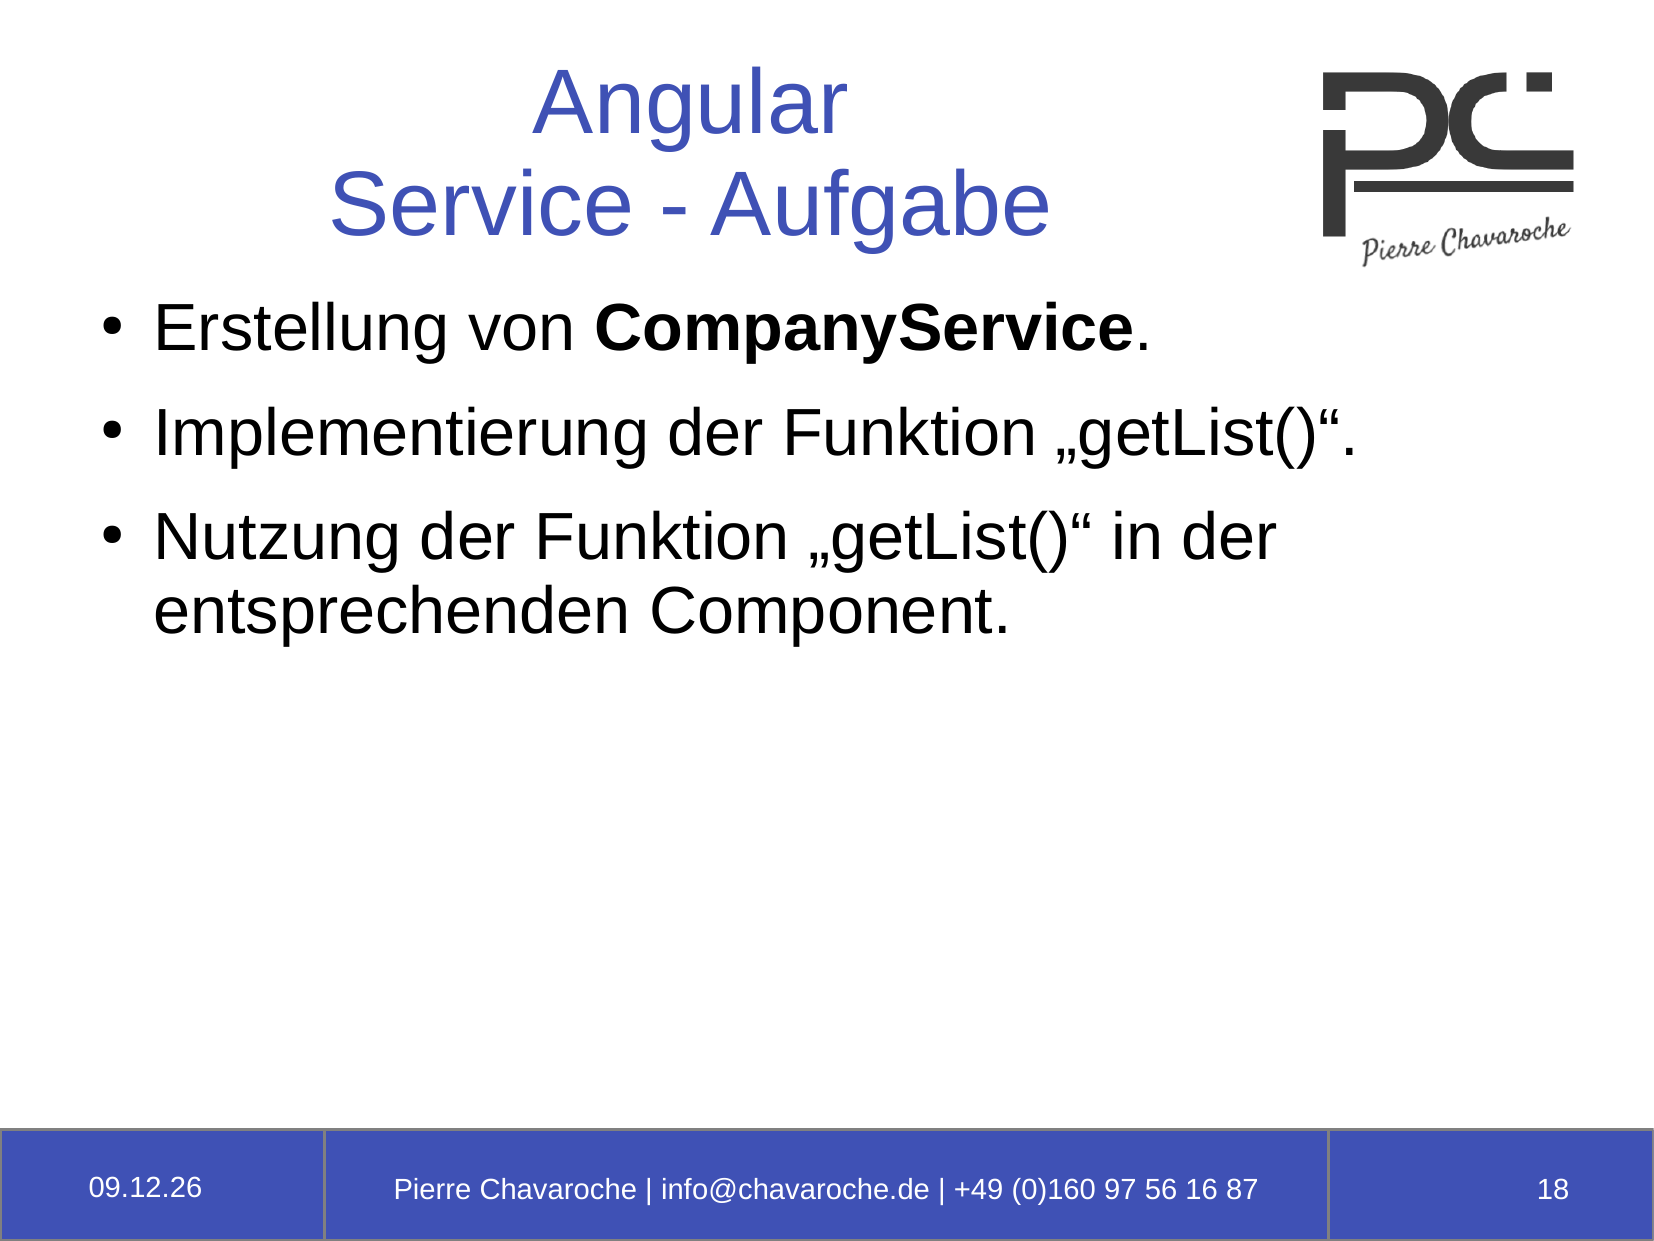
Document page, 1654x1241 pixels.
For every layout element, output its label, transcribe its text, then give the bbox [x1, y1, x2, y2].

list Erstellung von CompanyService. Implementierung der Funktion „getList()“. Nutzung der Funktion „getList()“ in der entsprechenden Component. [82, 290, 1571, 1109]
title Angular Service - Aufgabe [82, 49, 1300, 257]
picture [1307, 29, 1589, 311]
